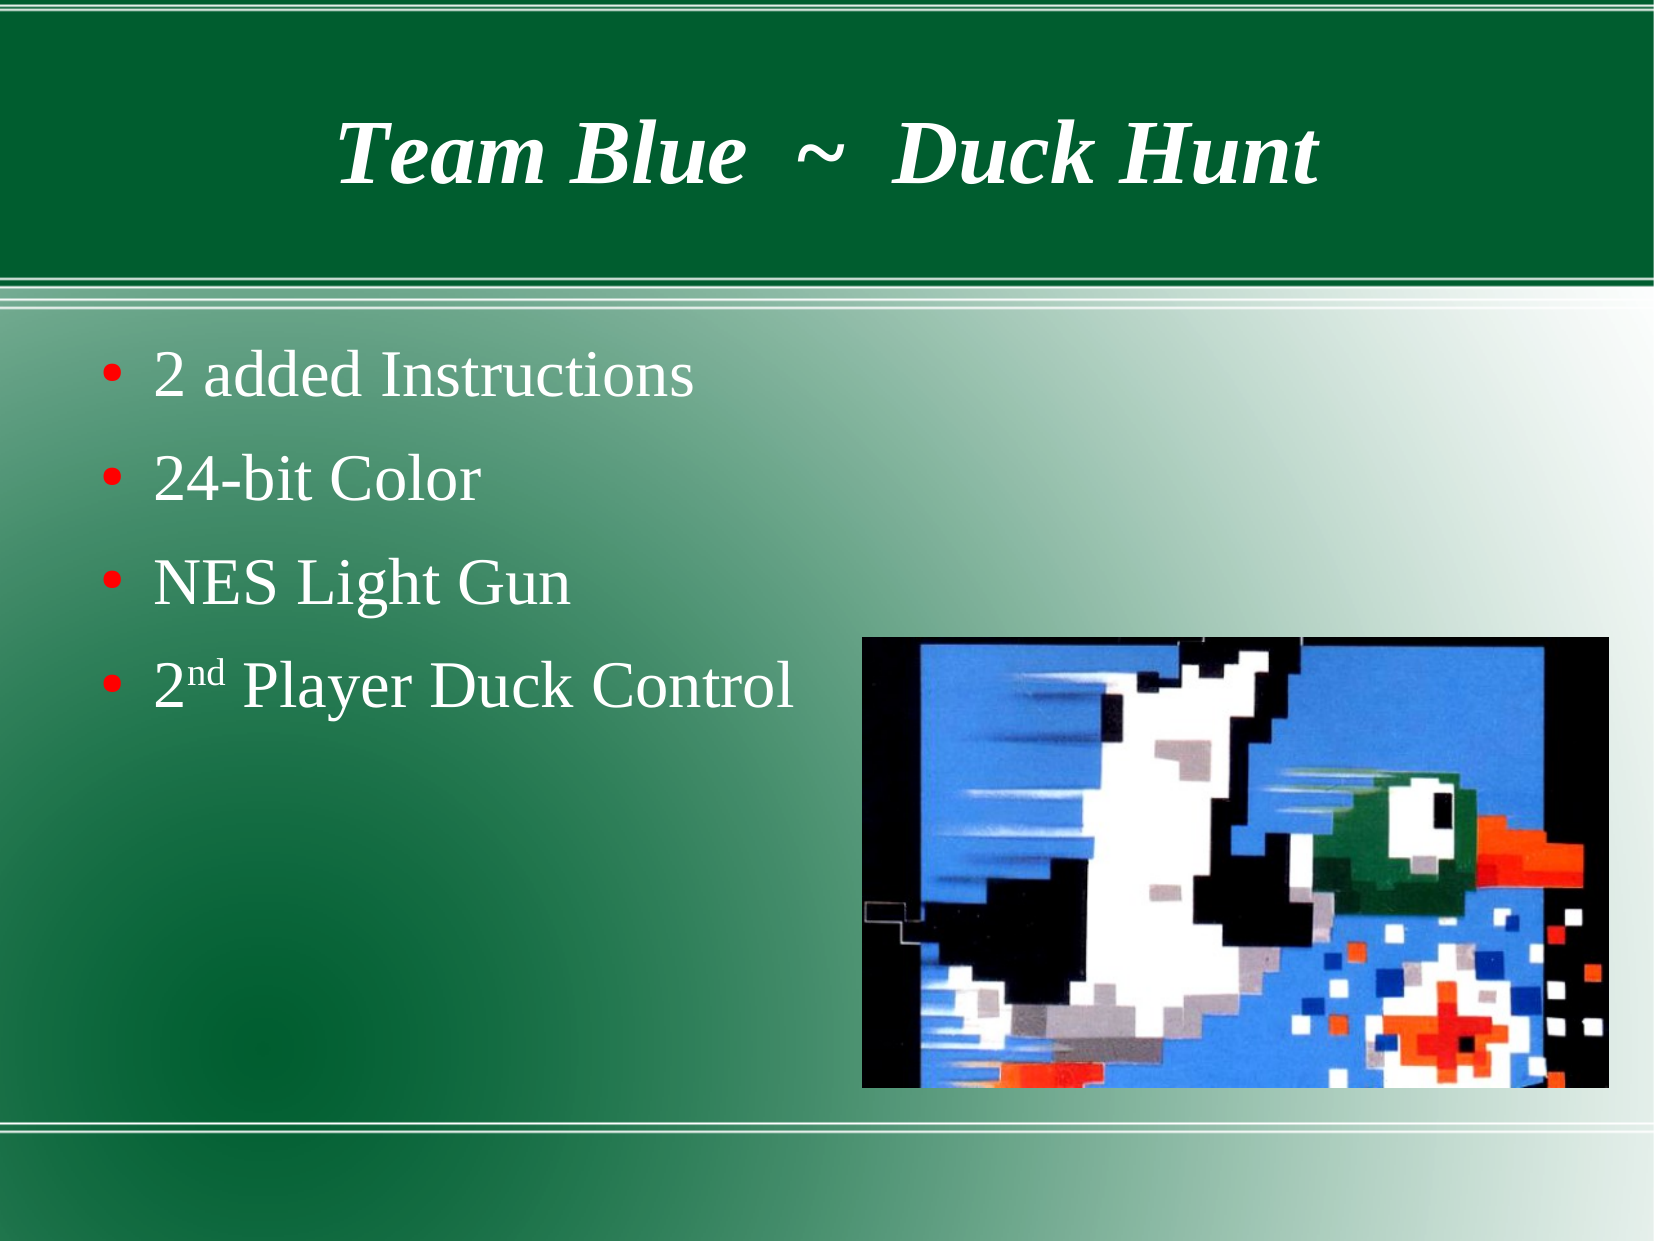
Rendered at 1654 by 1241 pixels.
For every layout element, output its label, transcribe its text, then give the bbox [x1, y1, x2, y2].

list 2 added Instructions 24-bit Color NES Light Gun 2nd Player Duck Control [82, 337, 1571, 1037]
title Team Blue ~ Duck Hunt [82, 49, 1571, 257]
picture [0, 0, 1654, 1241]
